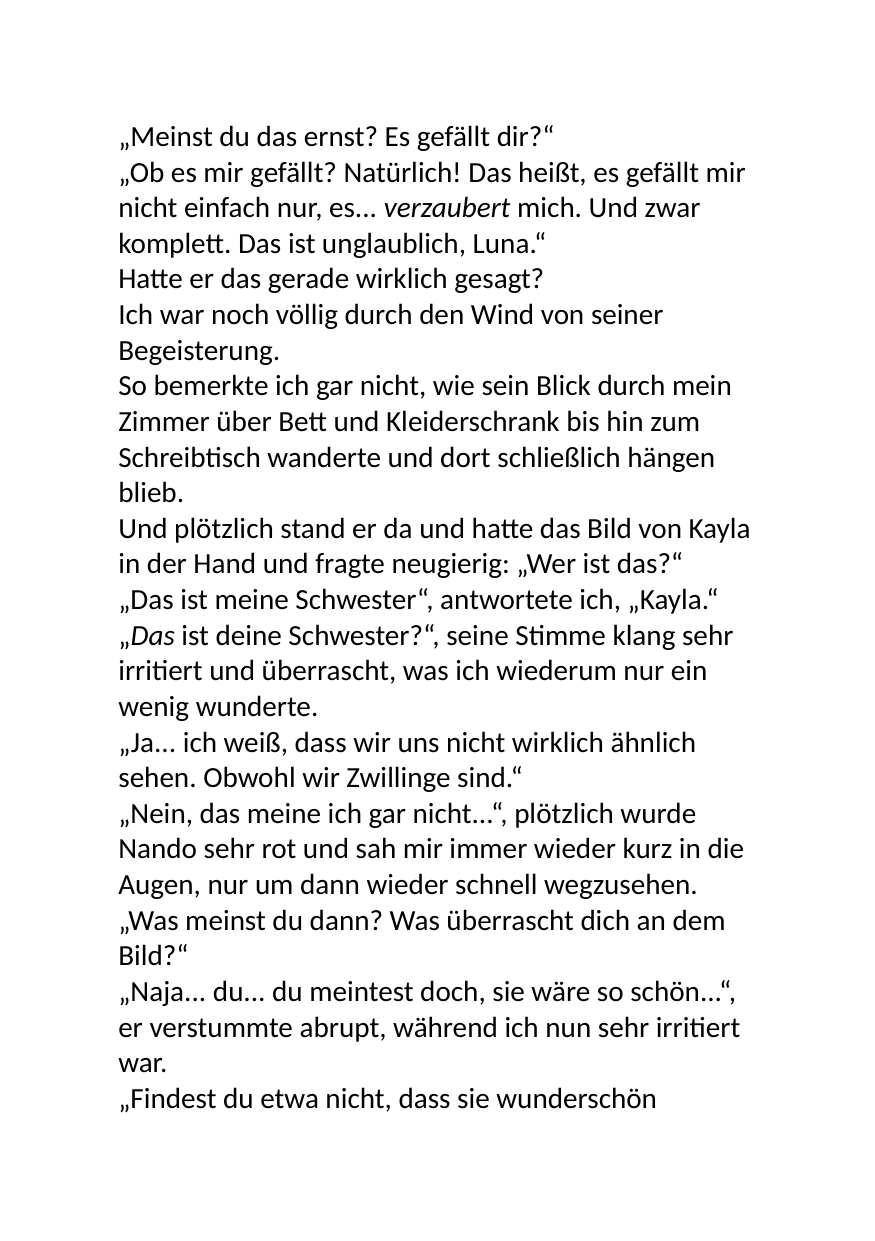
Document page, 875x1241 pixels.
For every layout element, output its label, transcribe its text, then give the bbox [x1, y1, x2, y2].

text So bemerkte ich gar nicht, wie sein Blick durch mein Zimmer über Bett und Kleiderschrank bis hin zum Schreibtisch wanderte und dort schließlich hängen blieb. [118, 367, 756, 510]
text „Ja... ich weiß, dass wir uns nicht wirklich ähnlich sehen. Obwohl wir Zwillinge sind.“ [118, 724, 756, 795]
text Ich war noch völlig durch den Wind von seiner Begeisterung. [118, 296, 756, 367]
text „Das ist meine Schwester“, antwortete ich, „Kayla.“ [118, 581, 756, 617]
text „Meinst du das ernst? Es gefällt dir?“ [118, 118, 756, 154]
text Hatte er das gerade wirklich gesagt? [118, 261, 756, 296]
text „Naja... du... du meintest doch, sie wäre so schön...“, er verstummte abrupt, während ich nun sehr irritiert war. [118, 973, 756, 1080]
text „Ob es mir gefällt? Natürlich! Das heißt, es gefällt mir nicht einfach nur, es... verzaubert mich. Und zwar komplett. Das ist unglaublich, Luna.“ [118, 154, 756, 261]
text „Das ist deine Schwester?“, seine Stimme klang sehr irritiert und überrascht, was ich wiederum nur ein wenig wunderte. [118, 617, 756, 724]
text „Nein, das meine ich gar nicht...“, plötzlich wurde Nando sehr rot und sah mir immer wieder kurz in die Augen, nur um dann wieder schnell wegzusehen. [118, 795, 756, 902]
text Und plötzlich stand er da und hatte das Bild von Kayla in der Hand und fragte neugierig: „Wer ist das?“ [118, 510, 756, 581]
text „Findest du etwa nicht, dass sie wunderschön [118, 1080, 756, 1116]
text „Was meinst du dann? Was überrascht dich an dem Bild?“ [118, 902, 756, 973]
